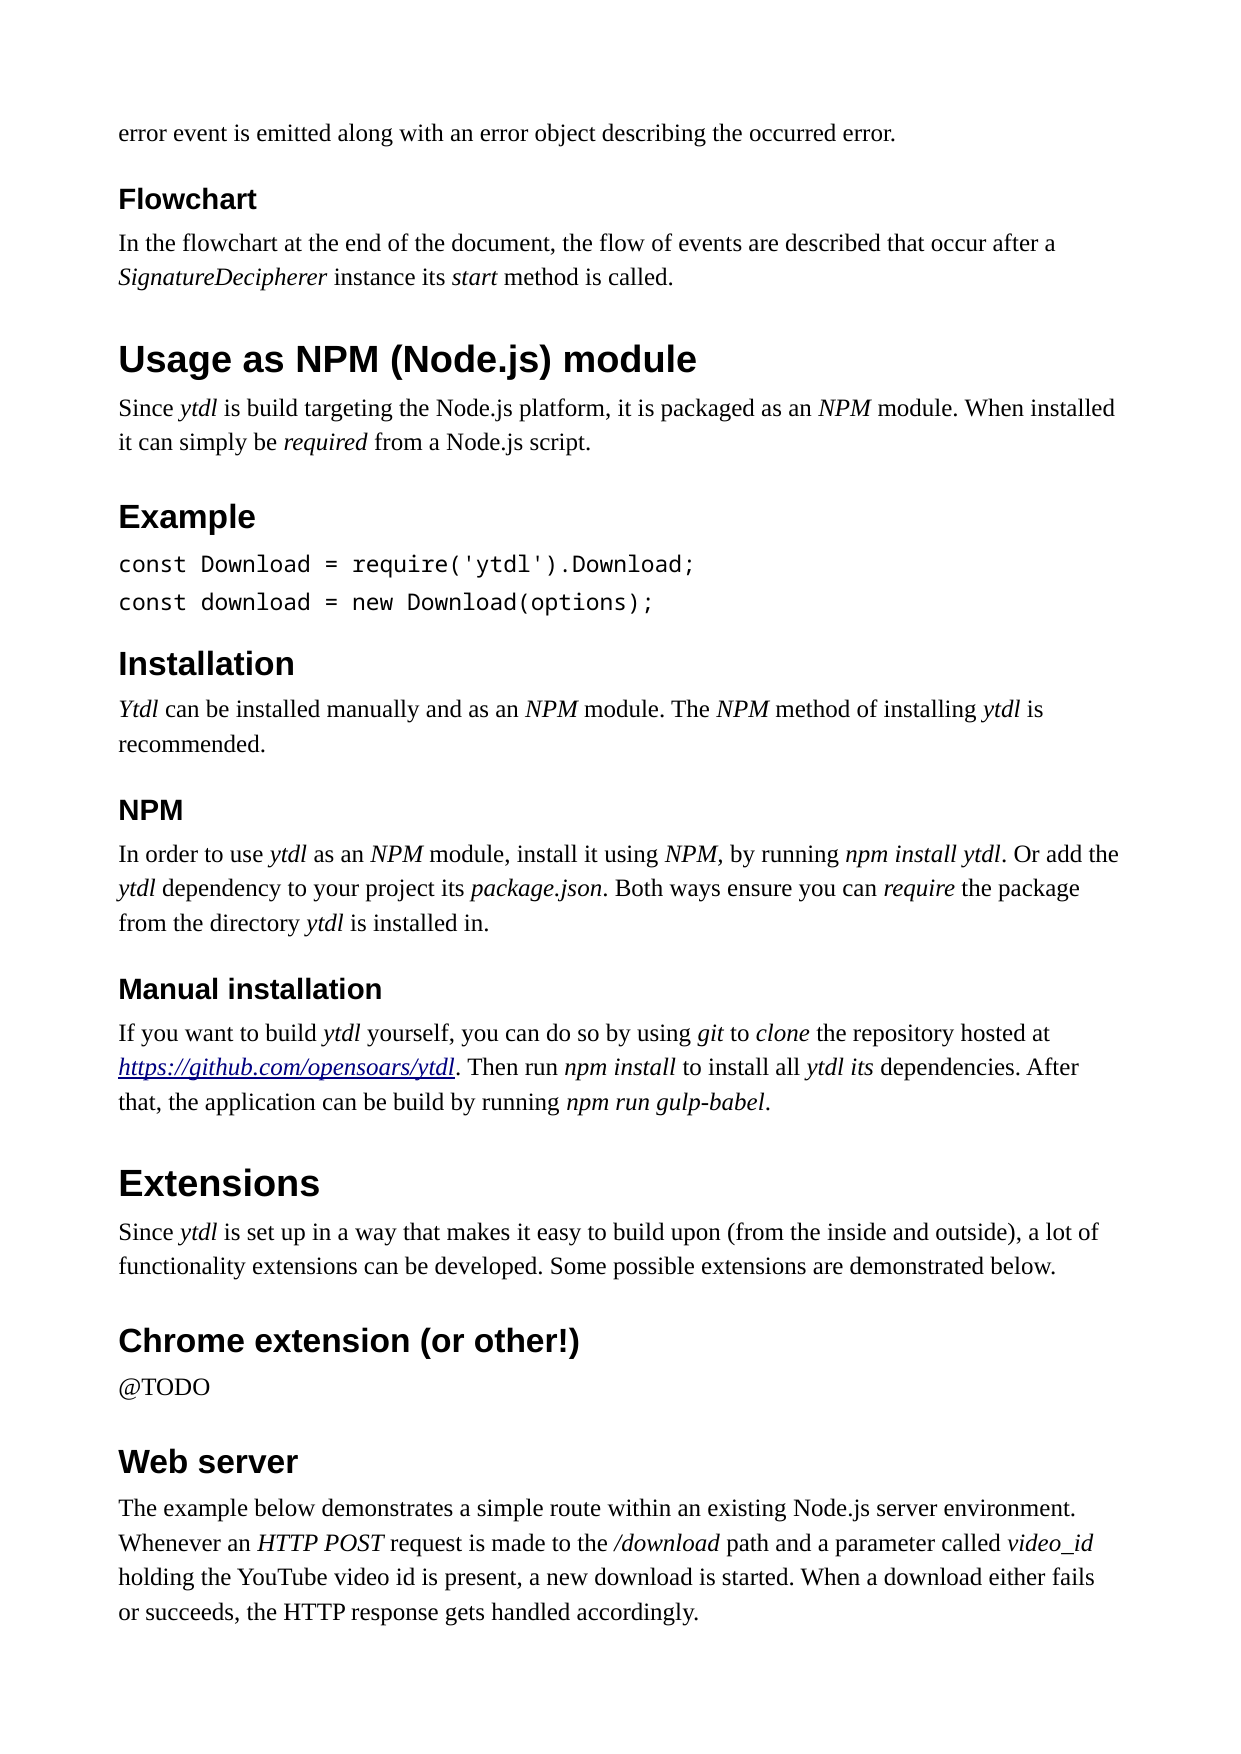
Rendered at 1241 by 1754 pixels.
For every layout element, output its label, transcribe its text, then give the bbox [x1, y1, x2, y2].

subtitle NPM [118, 793, 1122, 826]
subtitle Flowchart [118, 182, 1122, 216]
text Since ytdl is set up in a way that makes it easy to build upon (from the inside and outside), a lot of functionality extensions can be developed. Some possible extensions are demonstrated below. [118, 1217, 1122, 1280]
subtitle Extensions [118, 1161, 1122, 1204]
text error event is emitted along with an error object describing the occurred error. [118, 118, 1122, 147]
text @TODO [118, 1372, 1122, 1401]
subtitle Installation [118, 643, 1122, 682]
text If you want to build ytdl yourself, you can do so by using git to clone the repository hosted at https://github.com/opensoars/ytdl. Then run npm install to install all ytdl its dependencies. After that, the application can be build by running npm run gulp-babel. [118, 1018, 1122, 1116]
subtitle Manual installation [118, 972, 1122, 1005]
text Ytdl can be installed manually and as an NPM module. The NPM method of installing ytdl is recommended. [118, 694, 1122, 758]
text In the flowchart at the end of the document, the flow of events are described that occur after a SignatureDecipherer instance its start method is called. [118, 228, 1122, 291]
text const Download = require('ytdl').Download; [118, 548, 1122, 579]
text The example below demonstrates a simple route within an existing Node.js server environment. Whenever an HTTP POST request is made to the /download path and a parameter called video_id holding the YouTube video id is present, a new download is started. When a download either fails or succeeds, the HTTP response gets handled accordingly. [118, 1493, 1122, 1626]
subtitle Usage as NPM (Node.js) module [118, 337, 1122, 380]
text In order to use ytdl as an NPM module, install it using NPM, by running npm install ytdl. Or add the ytdl dependency to your project its package.json. Both ways ensure you can require the package from the directory ytdl is installed in. [118, 839, 1122, 937]
text Since ytdl is build targeting the Node.js platform, it is packaged as an NPM module. When installed it can simply be required from a Node.js script. [118, 393, 1122, 456]
text const download = new Download(options); [118, 585, 1122, 617]
subtitle Chrome extension (or other!) [118, 1321, 1122, 1360]
subtitle Example [118, 497, 1122, 536]
subtitle Web server [118, 1442, 1122, 1481]
